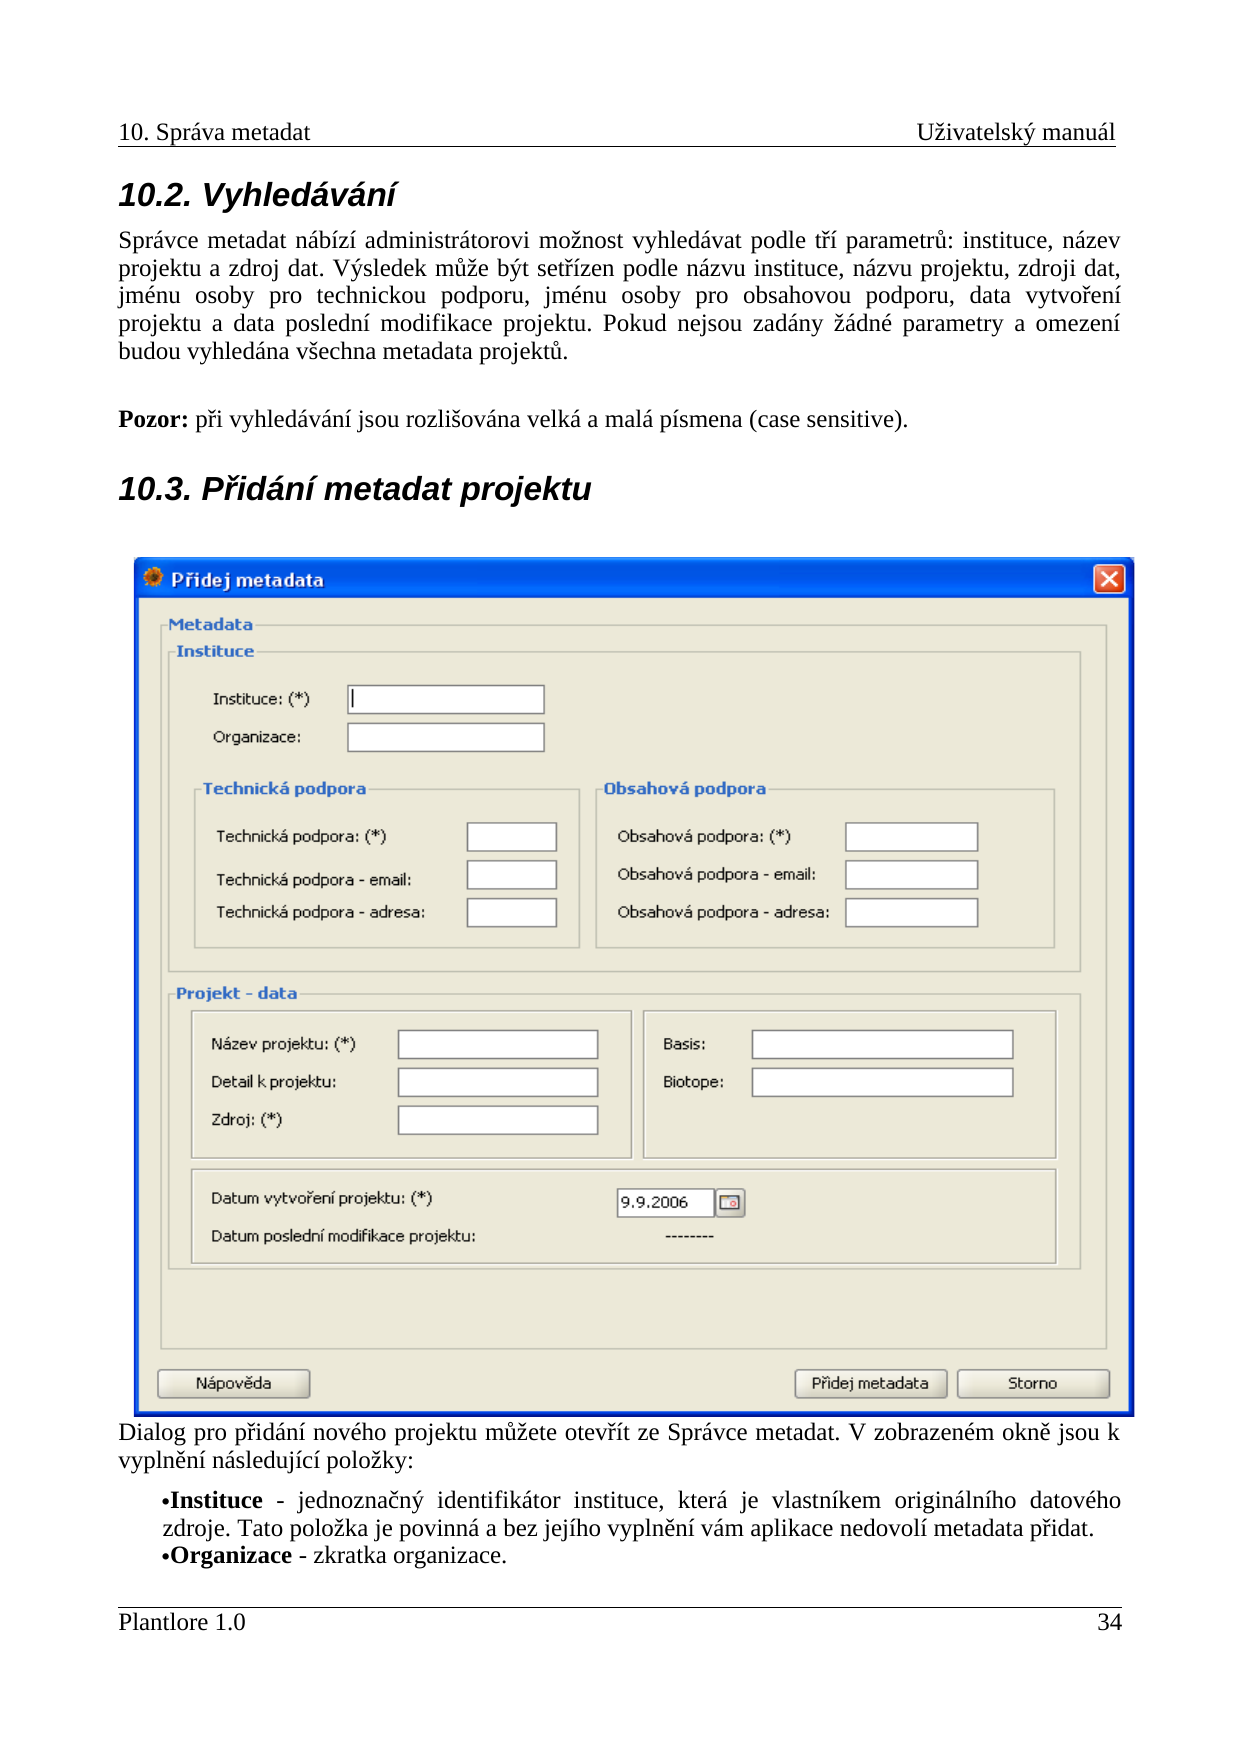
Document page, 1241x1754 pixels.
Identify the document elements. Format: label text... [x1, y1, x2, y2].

list Instituce - jednoznačný identifikátor instituce, která je vlastníkem originálního datového zdroje. Tato položka je povinná a bez jejího vyplnění vám aplikace nedovolí metadata přidat. [162, 1486, 1122, 1541]
list Organizace - zkratka organizace. [162, 1541, 1122, 1569]
text Dialog pro přidání nového projektu můžete otevřít ze Správce metadat. V zobrazeném okně jsou k vyplnění následující položky: [118, 1417, 1122, 1473]
text Pozor: při vyhledávání jsou rozlišována velká a malá písmena (case sensitive). [118, 377, 1122, 433]
subtitle 10.3. Přidání metadat projektu [118, 470, 1122, 507]
text Správce metadat nábízí administrátorovi možnost vyhledávat podle tří parametrů: instituce, název projektu a zdroj dat. Výsledek může být setřízen podle názvu instituce, názvu projektu, zdroji dat, jménu osoby pro technickou podporu, jménu osoby pro obsahovou podporu, data vytvoření projektu a data poslední modifikace projektu. Pokud nejsou zadány žádné parametry a omezení budou vyhledána všechna metadata projektů. [118, 226, 1122, 365]
subtitle 10.2. Vyhledávání [118, 176, 1122, 214]
picture [133, 557, 1135, 1417]
